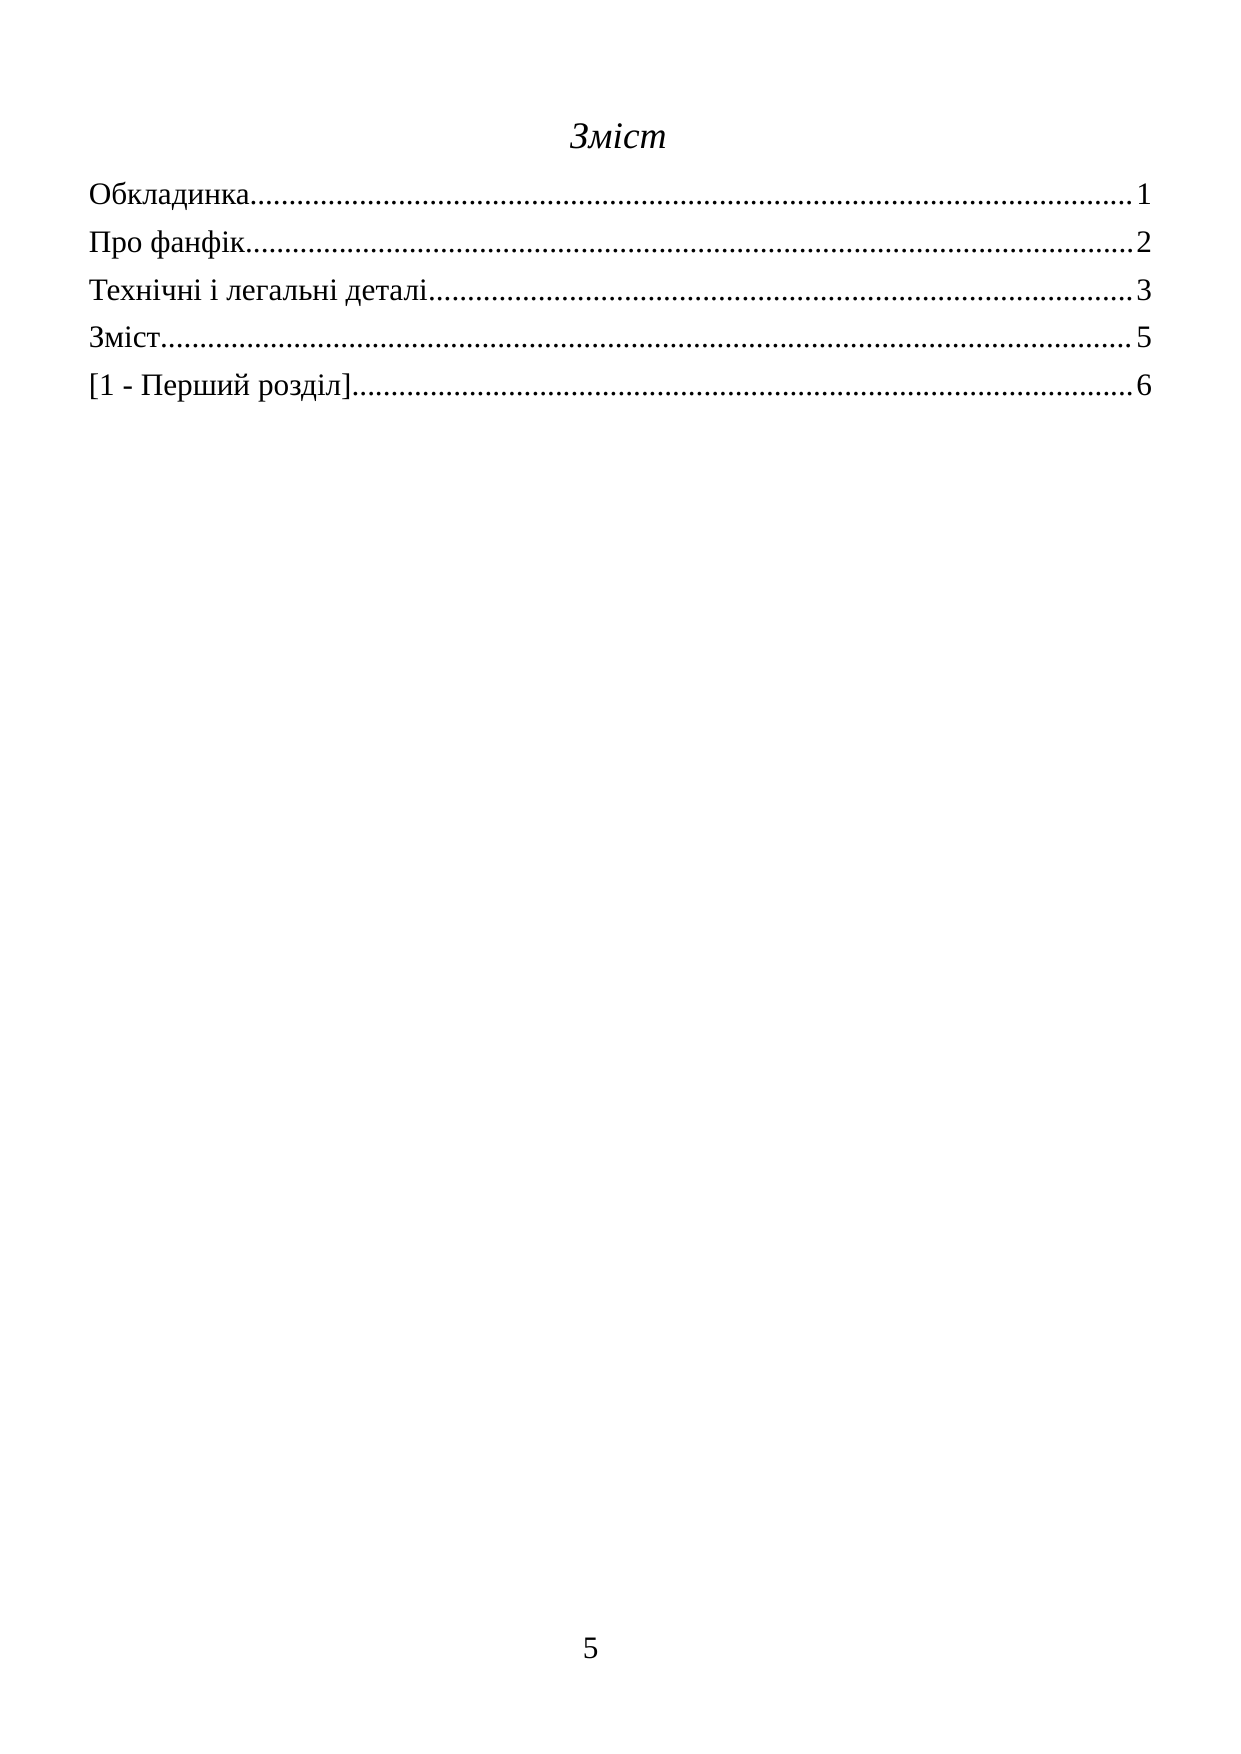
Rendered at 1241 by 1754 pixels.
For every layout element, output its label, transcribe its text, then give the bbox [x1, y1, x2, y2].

subtitle Зміст [88, 113, 1152, 157]
text Зміст 5 [88, 318, 1152, 354]
text Обкладинка 1 [88, 175, 1152, 211]
text [1 - Перший розділ] 6 [88, 366, 1152, 402]
text Технічні і легальні деталі 3 [88, 271, 1152, 307]
text Про фанфік 2 [88, 223, 1152, 259]
